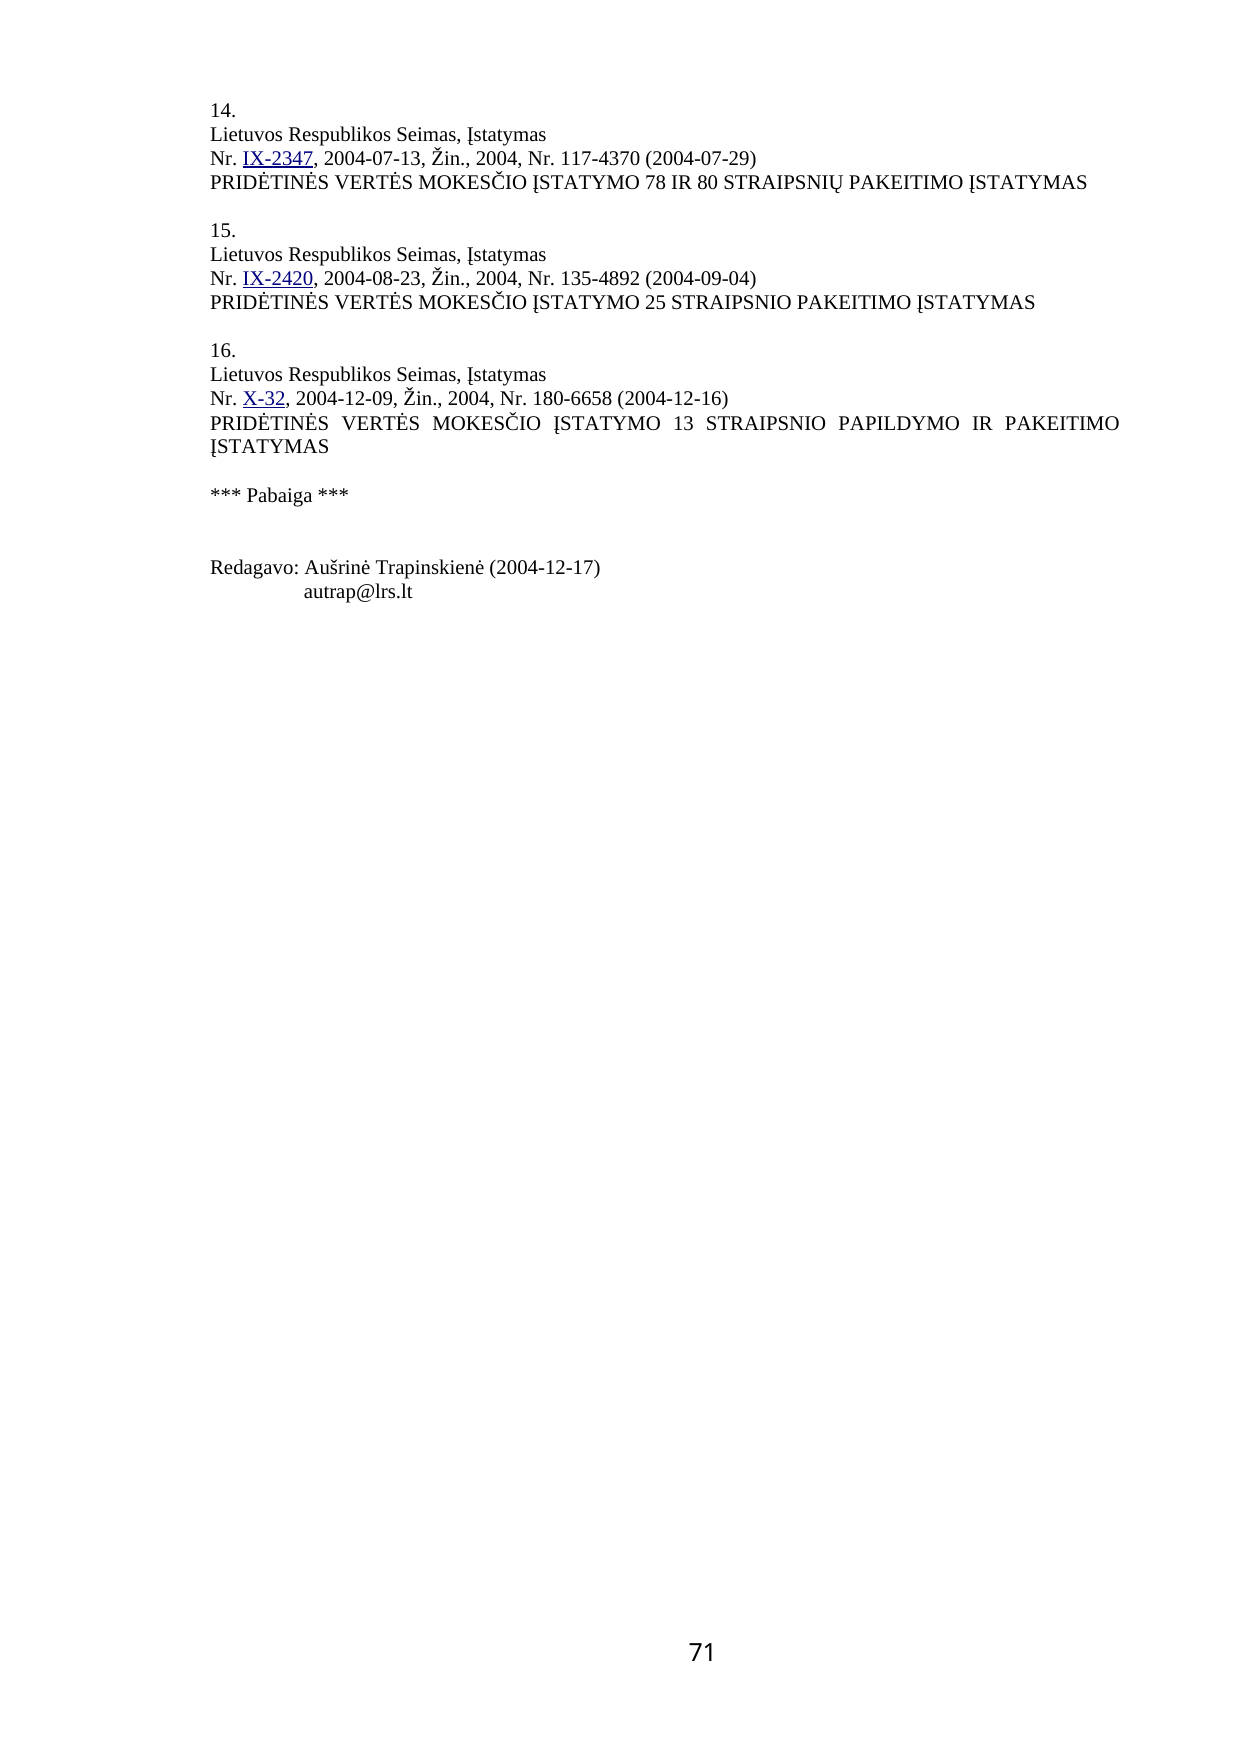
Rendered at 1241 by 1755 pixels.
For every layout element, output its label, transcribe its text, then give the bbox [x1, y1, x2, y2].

text *** Pabaiga *** [210, 483, 1120, 507]
text Nr. IX-2347, 2004-07-13, Žin., 2004, Nr. 117-4370 (2004-07-29) [210, 146, 1120, 170]
text Lietuvos Respublikos Seimas, Įstatymas [210, 362, 1120, 386]
text Redagavo: Aušrinė Trapinskienė (2004-12-17) [210, 555, 1120, 579]
text autrap@lrs.lt [210, 579, 1120, 603]
text Nr. X-32, 2004-12-09, Žin., 2004, Nr. 180-6658 (2004-12-16) [210, 386, 1120, 410]
text 16. [210, 338, 1120, 362]
text Nr. IX-2420, 2004-08-23, Žin., 2004, Nr. 135-4892 (2004-09-04) [210, 266, 1120, 290]
text PRIDĖTINĖS VERTĖS MOKESČIO ĮSTATYMO 78 IR 80 STRAIPSNIŲ PAKEITIMO ĮSTATYMAS [210, 170, 1120, 194]
text PRIDĖTINĖS VERTĖS MOKESČIO ĮSTATYMO 13 STRAIPSNIO PAPILDYMO IR PAKEITIMO ĮSTATYMAS [210, 410, 1120, 458]
text 15. [210, 218, 1120, 242]
text PRIDĖTINĖS VERTĖS MOKESČIO ĮSTATYMO 25 STRAIPSNIO PAKEITIMO ĮSTATYMAS [210, 290, 1120, 314]
text 14. [210, 98, 1120, 122]
text Lietuvos Respublikos Seimas, Įstatymas [210, 242, 1120, 266]
text Lietuvos Respublikos Seimas, Įstatymas [210, 122, 1120, 146]
